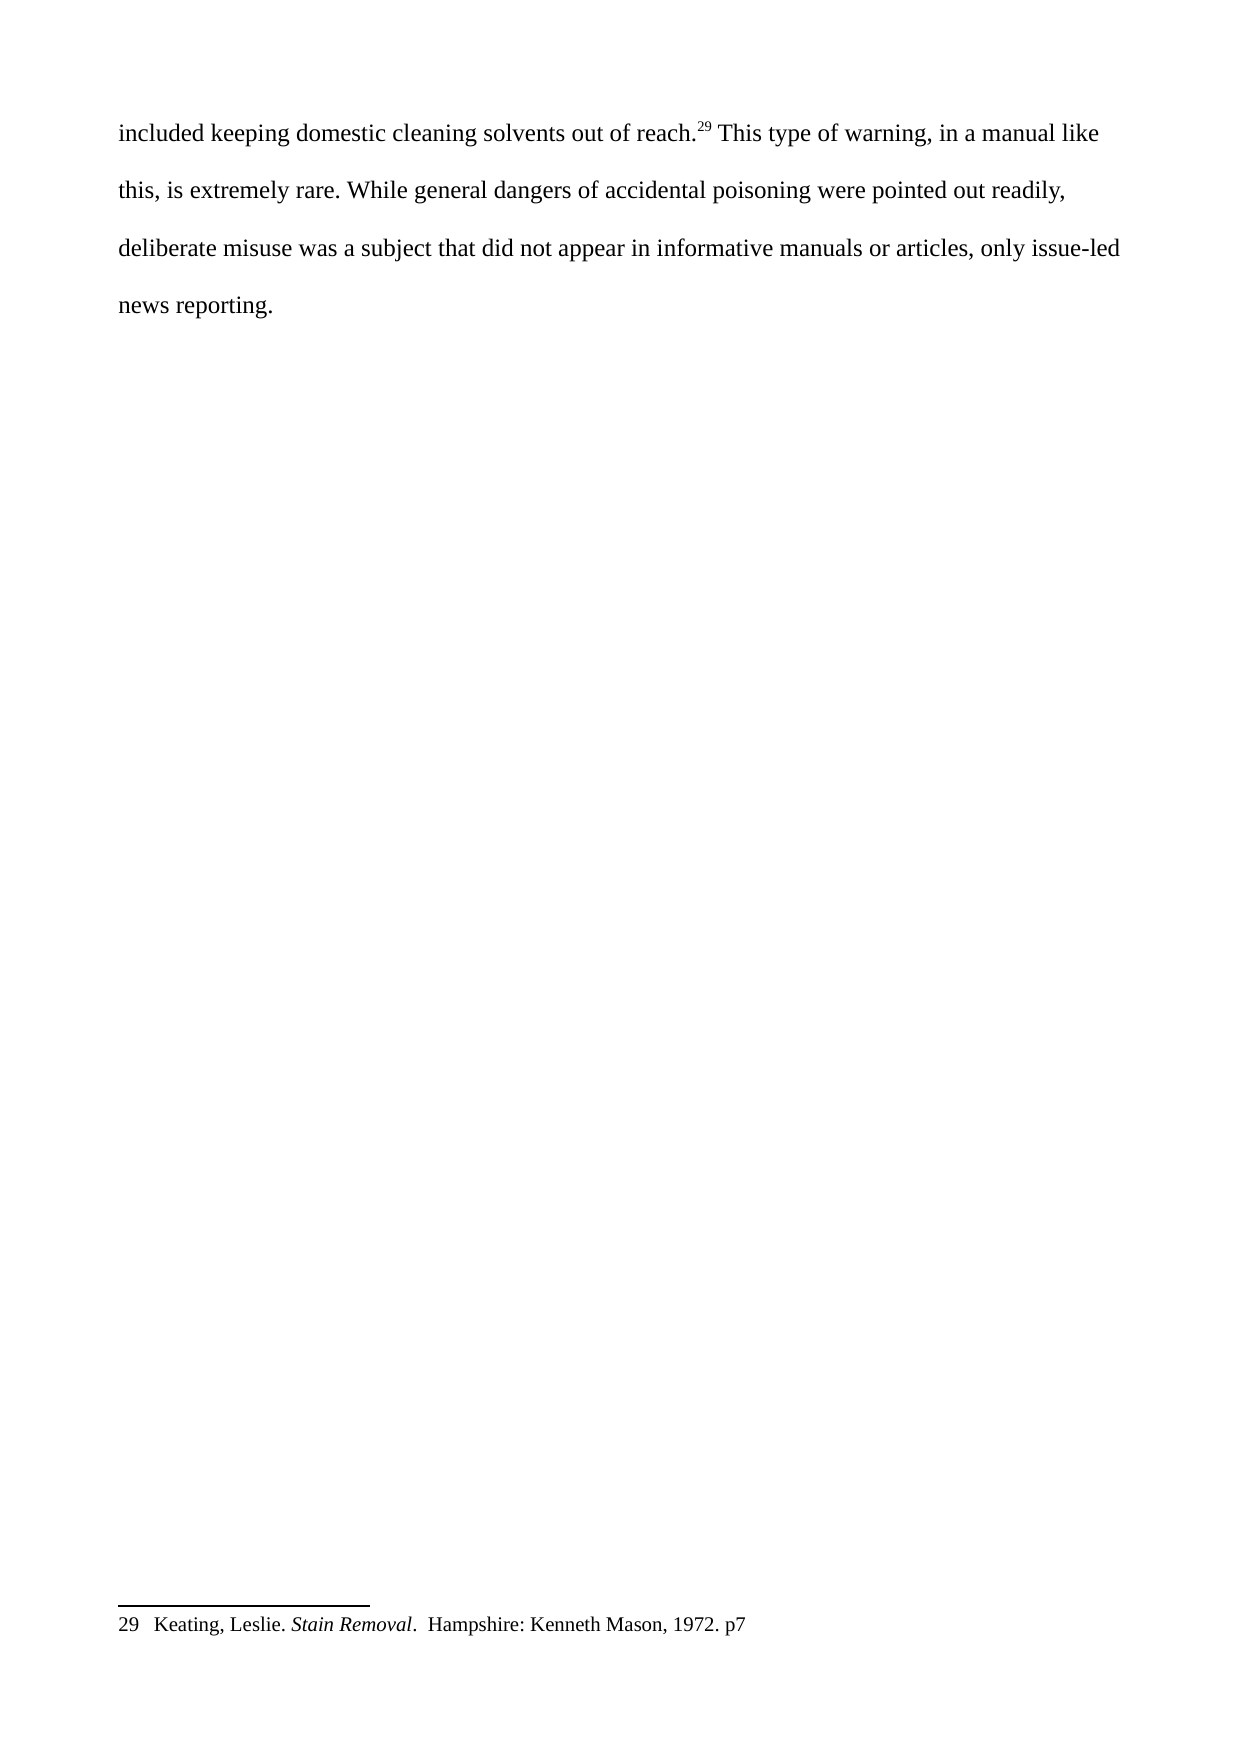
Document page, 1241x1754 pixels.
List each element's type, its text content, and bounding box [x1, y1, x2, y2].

text Keating, Leslie. Stain Removal. Hampshire: Kenneth Mason, 1972. p7 [118, 1612, 1122, 1636]
text included keeping domestic cleaning solvents out of reach. This type of warning, in a manual like this, is extremely rare. While general dangers of accidental poisoning were pointed out readily, deliberate misuse was a subject that did not appear in informative manuals or articles, only issue-led news reporting. [118, 118, 1122, 319]
